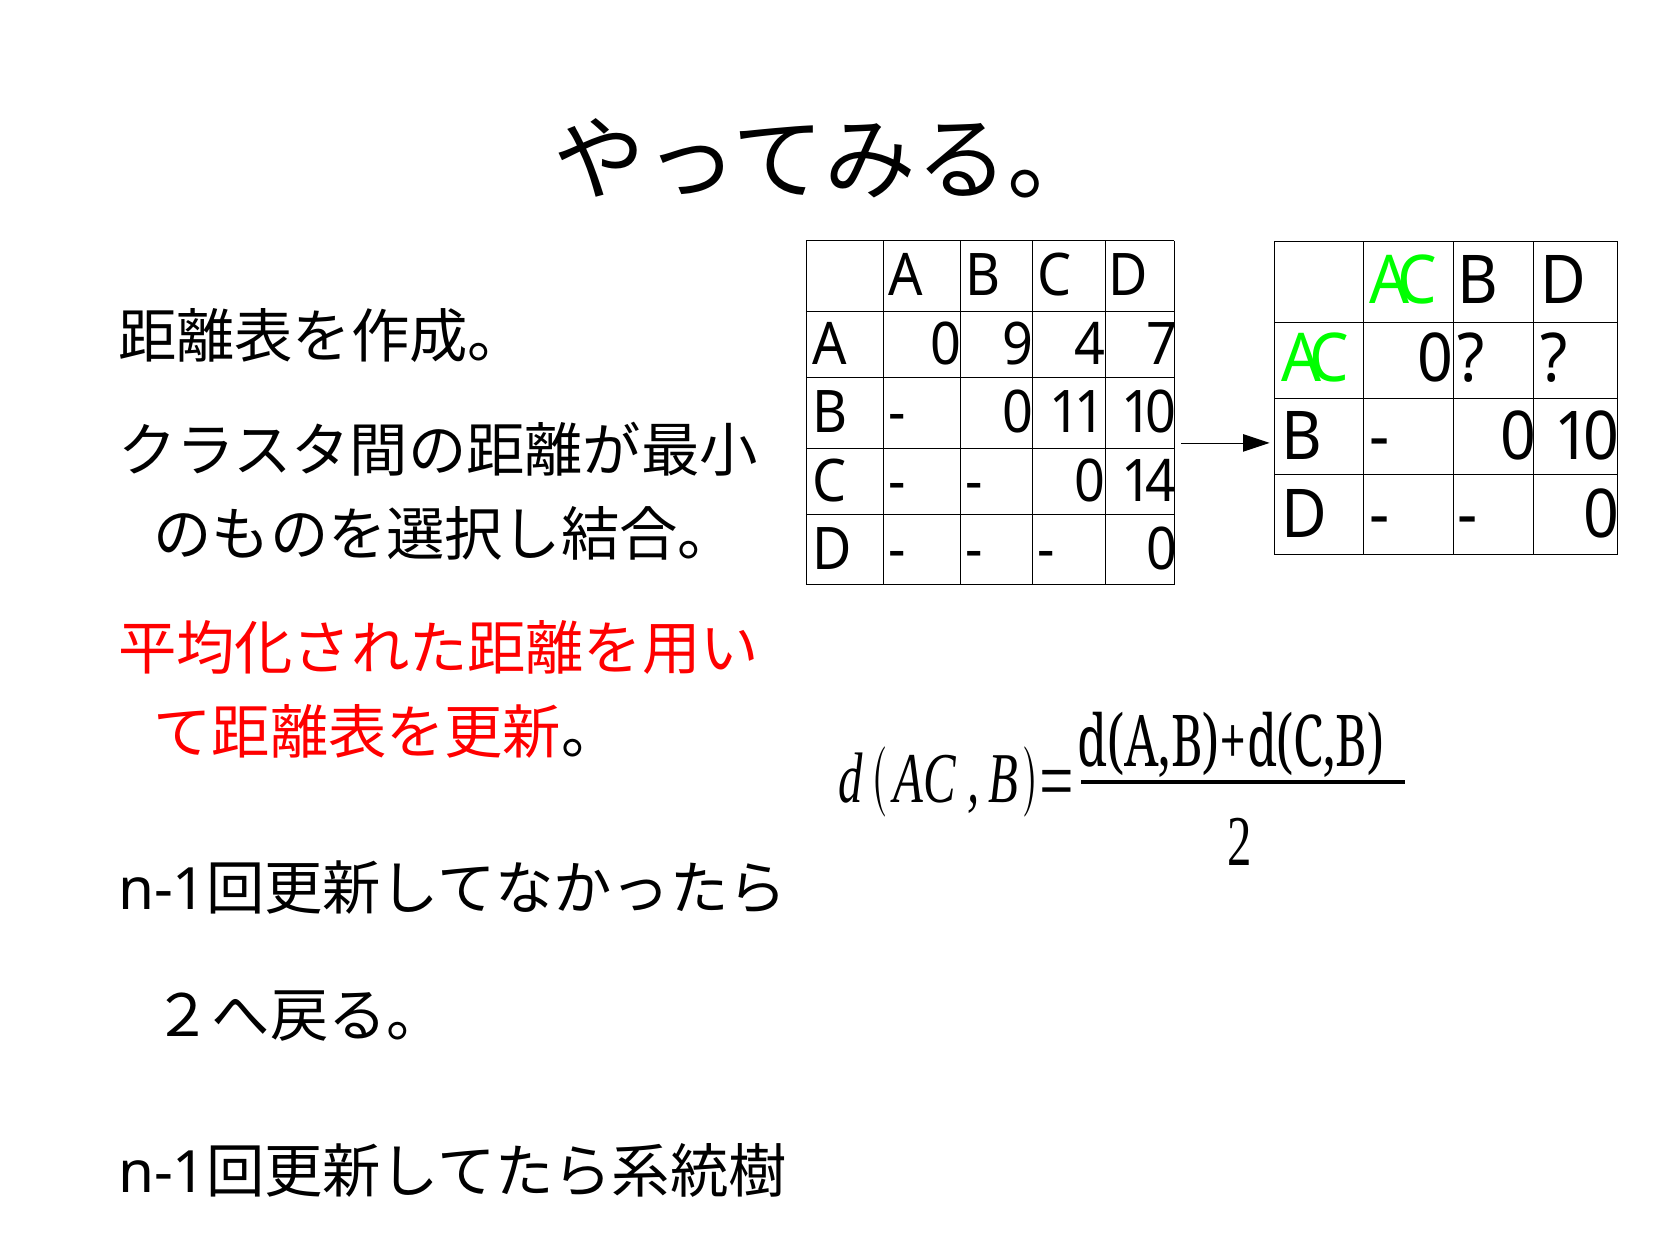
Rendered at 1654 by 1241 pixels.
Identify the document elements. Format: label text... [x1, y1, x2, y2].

chart [801, 236, 1182, 591]
list 距離表を作成。 クラスタ間の距離が最小のものを選択し結合。 平均化された距離を用いて距離表を更新。 n-1回更新してなかったら２へ戻る。 n-1回更新してたら系統樹を出力。 [82, 290, 809, 1109]
chart [826, 704, 1418, 886]
title やってみる。 [82, 49, 1571, 257]
chart [1269, 236, 1625, 562]
